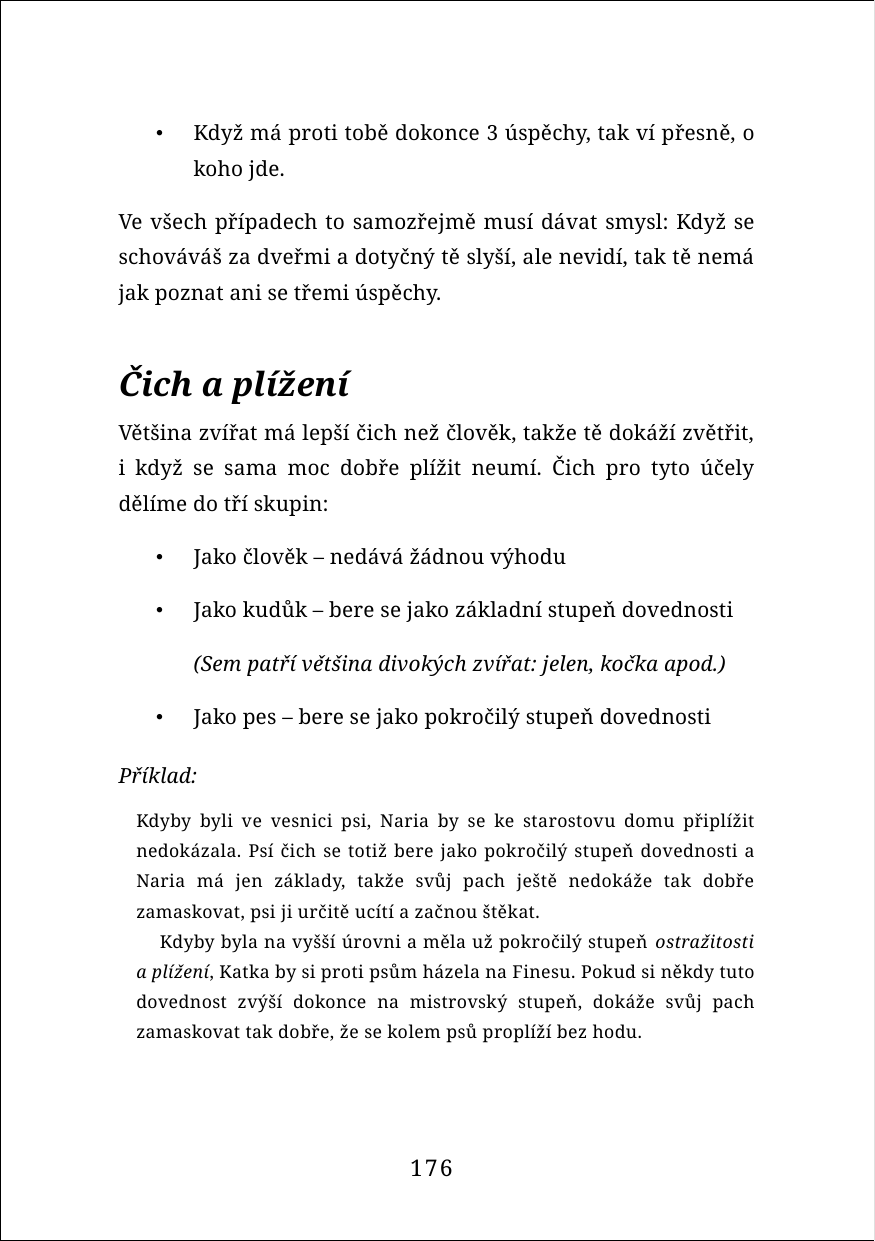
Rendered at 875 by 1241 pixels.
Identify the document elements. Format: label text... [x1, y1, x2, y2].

subtitle Čich a plížení [118, 361, 756, 406]
text Kdyby byli ve vesnici psi, Naria by se ke starostovu domu připlížit nedokázala. Psí čich se totiž bere jako pokročilý stupeň dovednosti a Naria má jen základy, takže svůj pach ještě nedokáže tak dobře zamaskovat, psi ji určitě ucítí a začnou štěkat. Kdyby byla na vyšší úrovni a měla už pokročilý stupeň ostražitosti a plížení, Katka by si proti psům házela na Finesu. Pokud si někdy tuto dovednost zvýší dokonce na mistrovský stupeň, dokáže svůj pach zamaskovat tak dobře, že se kolem psů proplíží bez hodu. [136, 808, 756, 1044]
text Příklad: [118, 761, 756, 789]
list Jako pes – bere se jako pokročilý stupeň dovednosti [156, 702, 756, 730]
list (Sem patří většina divokých zvířat: jelen, kočka apod.) [156, 649, 756, 677]
list Jako kudůk – bere se jako základní stupeň dovednosti [156, 596, 756, 624]
text Ve všech případech to samozřejmě musí dávat smysl: Když se schováváš za dveřmi a dotyčný tě slyší, ale nevidí, tak tě nemá jak poznat ani se třemi úspěchy. [118, 207, 756, 306]
text Většina zvířat má lepší čich než člověk, takže tě dokáží zvětřit, i když se sama moc dobře plížit neumí. Čich pro tyto účely dělíme do tří skupin: [118, 418, 756, 517]
list Když má proti tobě dokonce 3 úspěchy, tak ví přesně, o koho jde. [156, 118, 756, 182]
list Jako člověk – nedává žádnou výhodu [156, 542, 756, 571]
